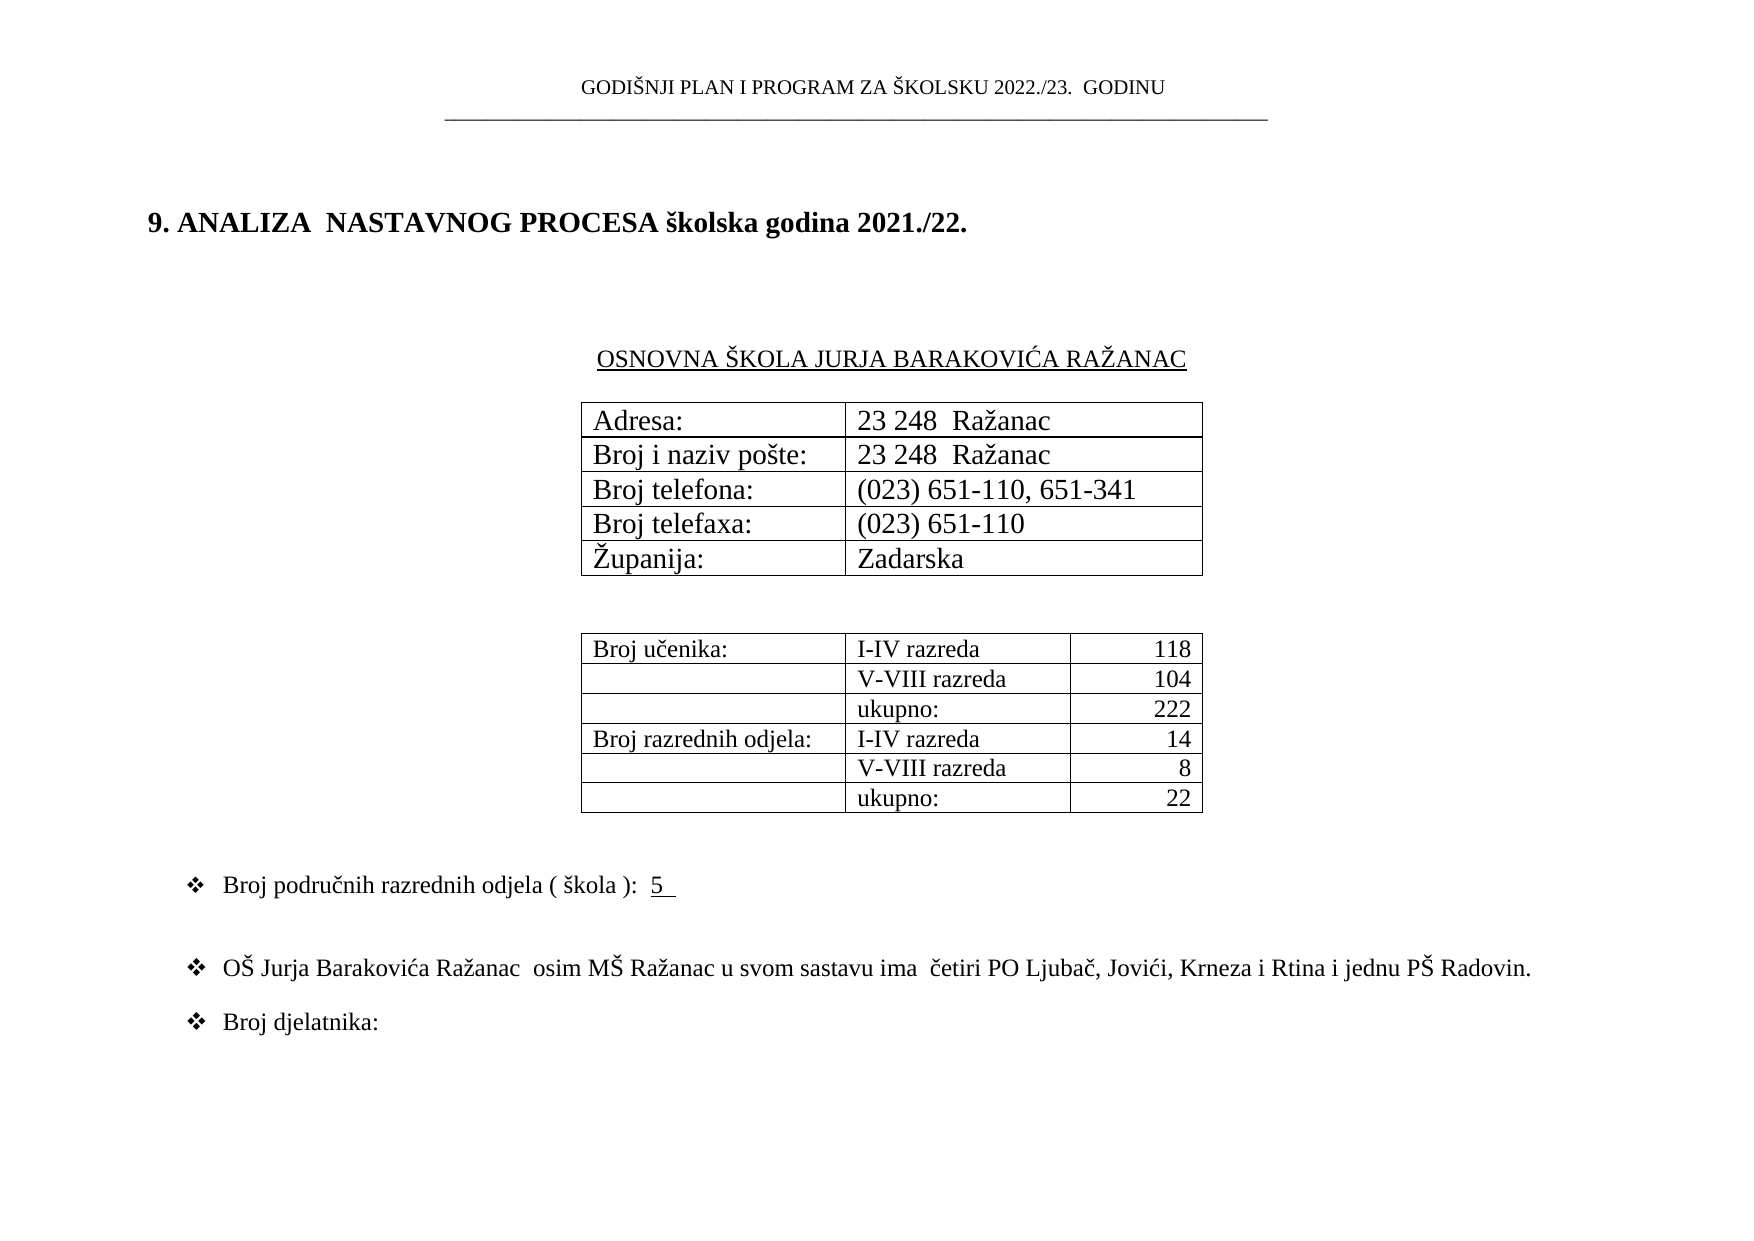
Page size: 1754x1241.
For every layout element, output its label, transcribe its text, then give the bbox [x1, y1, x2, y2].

table_cell [582, 754, 845, 782]
text OSNOVNA ŠKOLA JURJA BARAKOVIĆA RAŽANAC [148, 344, 1636, 373]
table_cell 14 [1071, 724, 1202, 752]
table_header I-IV razreda [846, 634, 1070, 663]
table_header Broj učenika: [582, 634, 845, 663]
table_cell ukupno: [846, 694, 1070, 723]
table_cell V-VIII razreda [846, 754, 1070, 782]
table_cell (023) 651-110 [846, 507, 1202, 540]
table_header 23 248 Ražanac [846, 403, 1202, 436]
table_cell 8 [1071, 754, 1202, 782]
text 9. ANALIZA NASTAVNOG PROCESA školska godina 2021./22. [148, 205, 1636, 239]
table_cell 23 248 Ražanac [846, 438, 1202, 471]
table_cell 104 [1071, 664, 1202, 693]
table_cell Broj telefaxa: [582, 507, 845, 540]
table_cell [582, 694, 845, 723]
table_header 118 [1071, 634, 1202, 663]
table_cell Broj i naziv pošte: [582, 438, 845, 471]
table_cell Zadarska [846, 541, 1202, 575]
table_cell I-IV razreda [846, 724, 1070, 752]
list OŠ Jurja Barakovića Ražanac osim MŠ Ražanac u svom sastavu ima četiri PO Ljubač, Jovići, Krneza i Rtina i jednu PŠ Radovin. [185, 953, 1636, 982]
table_cell [582, 783, 845, 812]
table_cell (023) 651-110, 651-341 [846, 472, 1202, 506]
table_cell ukupno: [846, 783, 1070, 812]
table_cell Broj telefona: [582, 472, 845, 506]
list Broj područnih razrednih odjela ( škola ): 5 [185, 871, 1636, 899]
list Broj djelatnika: [185, 1007, 1636, 1036]
table_header Adresa: [582, 403, 845, 436]
table_cell 22 [1071, 783, 1202, 812]
table_cell V-VIII razreda [846, 664, 1070, 693]
table_cell 222 [1071, 694, 1202, 723]
table_cell [582, 664, 845, 693]
table_cell Broj razrednih odjela: [582, 724, 845, 752]
table_cell Županija: [582, 541, 845, 575]
